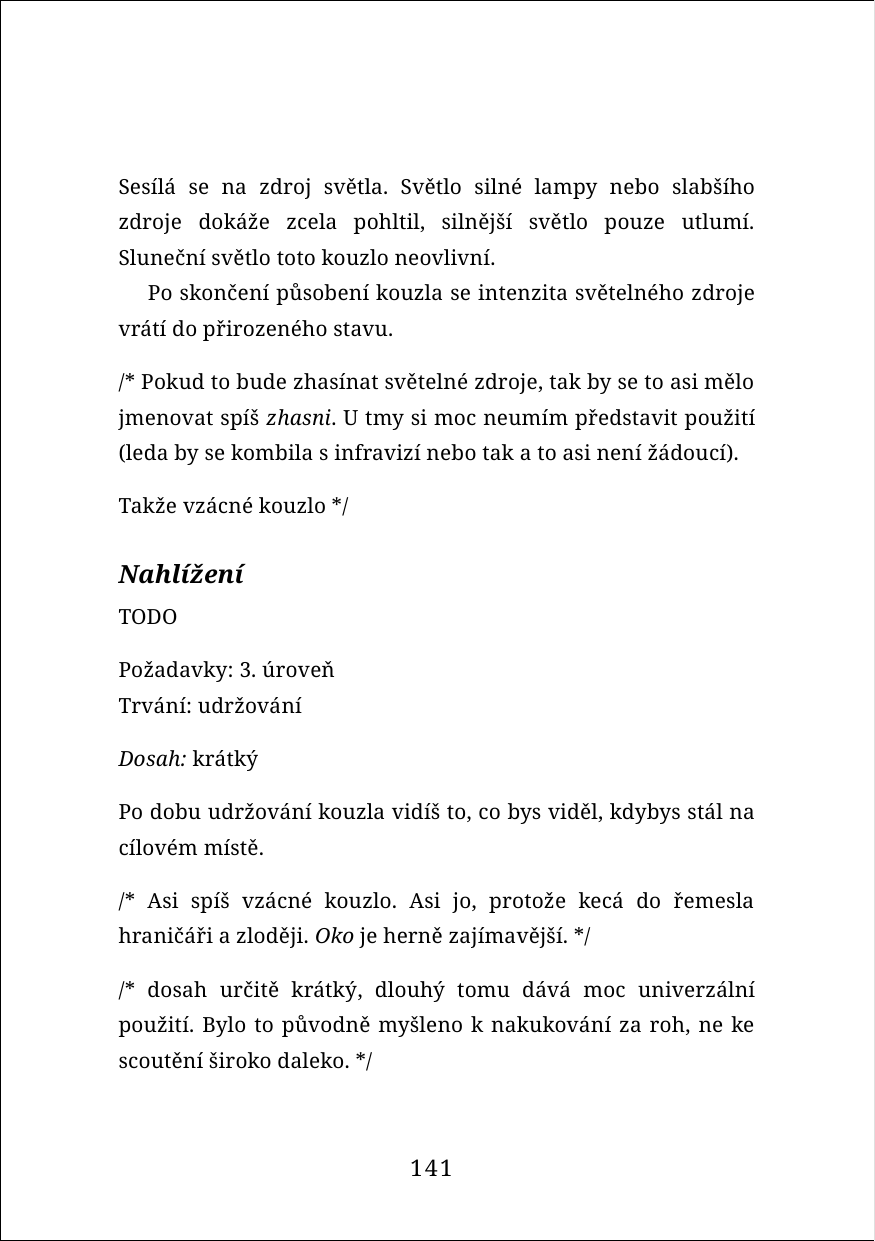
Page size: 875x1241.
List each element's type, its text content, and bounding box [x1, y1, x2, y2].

text Takže vzácné kouzlo */ [118, 491, 756, 520]
text /* Pokud to bude zhasínat světelné zdroje, tak by se to asi mělo jmenovat spíš zhasni. U tmy si moc neumím představit použití (leda by se kombila s infravizí nebo tak a to asi není žádoucí). [118, 367, 756, 467]
text Po dobu udržování kouzla vidíš to, co bys viděl, kdybys stál na cílovém místě. [118, 797, 756, 861]
text /* Asi spíš vzácné kouzlo. Asi jo, protože kecá do řemesla hraničáři a zloději. Oko je herně zajímavější. */ [118, 886, 756, 950]
text Požadavky: 3. úroveň Trvání: udržování [118, 655, 756, 719]
text Sesílá se na zdroj světla. Světlo silné lampy nebo slabšího zdroje dokáže zcela pohltil, silnější světlo pouze utlumí. Sluneční světlo toto kouzlo neovlivní. Po skončení působení kouzla se intenzita světelného zdroje vrátí do přirozeného stavu. [118, 172, 756, 342]
text Dosah: krátký [118, 744, 756, 773]
text /* dosah určitě krátký, dlouhý tomu dává moc univerzální použití. Bylo to původně myšleno k nakukování za roh, ne ke scoutění široko daleko. */ [118, 975, 756, 1074]
text TODO [118, 602, 756, 631]
subtitle Nahlížení [118, 556, 756, 590]
